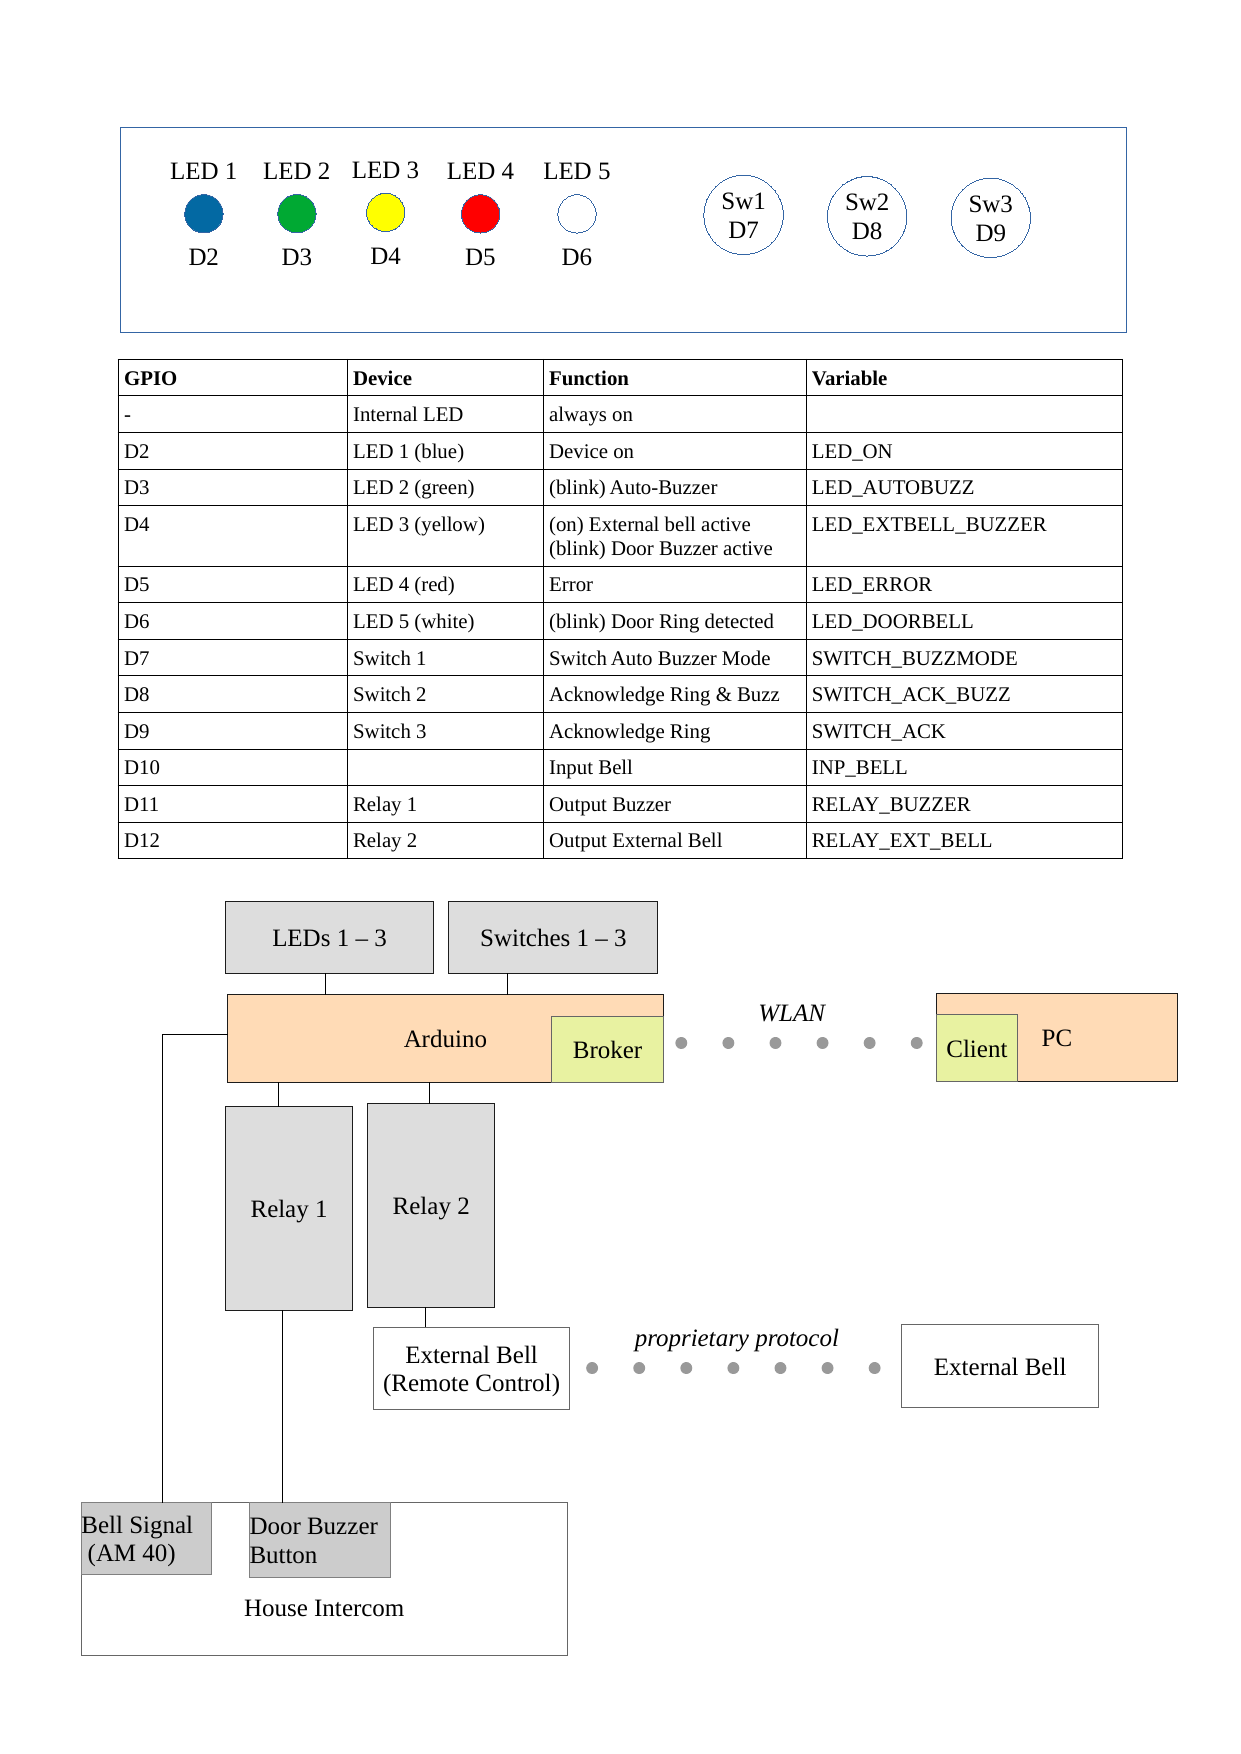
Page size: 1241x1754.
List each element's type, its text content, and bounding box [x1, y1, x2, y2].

table_cell [807, 396, 1122, 432]
table_cell Output External Bell [544, 823, 806, 858]
table_cell Relay 2 [348, 823, 543, 858]
table_cell D4 [119, 506, 347, 566]
table_cell LED 1 (blue) [348, 433, 543, 468]
table_cell D8 [119, 676, 347, 712]
table_cell LED 4 (red) [348, 567, 543, 602]
table_cell RELAY_BUZZER [807, 786, 1122, 822]
table_cell Switch 2 [348, 676, 543, 712]
table_cell D10 [119, 750, 347, 785]
table_cell D11 [119, 786, 347, 822]
table_cell D7 [119, 640, 347, 675]
table_cell LED_ERROR [807, 567, 1122, 602]
table_cell Switch Auto Buzzer Mode [544, 640, 806, 675]
table_cell [348, 750, 543, 785]
table_cell (on) External bell active (blink) Door Buzzer active [544, 506, 806, 566]
table_cell SWITCH_ACK_BUZZ [807, 676, 1122, 712]
table_cell LED 3 (yellow) [348, 506, 543, 566]
table_header Variable [807, 360, 1122, 395]
table_cell (blink) Auto-Buzzer [544, 470, 806, 505]
table_header Device [348, 360, 543, 395]
table_cell INP_BELL [807, 750, 1122, 785]
table_cell D2 [119, 433, 347, 468]
table_cell RELAY_EXT_BELL [807, 823, 1122, 858]
table_cell Relay 1 [348, 786, 543, 822]
table_cell D3 [119, 470, 347, 505]
table_cell D5 [119, 567, 347, 602]
table_cell SWITCH_ACK [807, 713, 1122, 748]
table_cell D6 [119, 603, 347, 639]
table_cell always on [544, 396, 806, 432]
table_cell Error [544, 567, 806, 602]
table_cell Device on [544, 433, 806, 468]
table_cell Acknowledge Ring & Buzz [544, 676, 806, 712]
table_cell D9 [119, 713, 347, 748]
table_cell SWITCH_BUZZMODE [807, 640, 1122, 675]
table_cell LED_ON [807, 433, 1122, 468]
table_cell LED_EXTBELL_BUZZER [807, 506, 1122, 566]
table_cell (blink) Door Ring detected [544, 603, 806, 639]
table_cell Output Buzzer [544, 786, 806, 822]
table_cell - [119, 396, 347, 432]
table_header GPIO [119, 360, 347, 395]
table_cell Switch 1 [348, 640, 543, 675]
table_cell LED 2 (green) [348, 470, 543, 505]
table_cell Acknowledge Ring [544, 713, 806, 748]
table_cell LED_AUTOBUZZ [807, 470, 1122, 505]
table_cell D12 [119, 823, 347, 858]
table_cell LED_DOORBELL [807, 603, 1122, 639]
table_cell Switch 3 [348, 713, 543, 748]
table_cell LED 5 (white) [348, 603, 543, 639]
table_cell Internal LED [348, 396, 543, 432]
table_header Function [544, 360, 806, 395]
table_cell Input Bell [544, 750, 806, 785]
